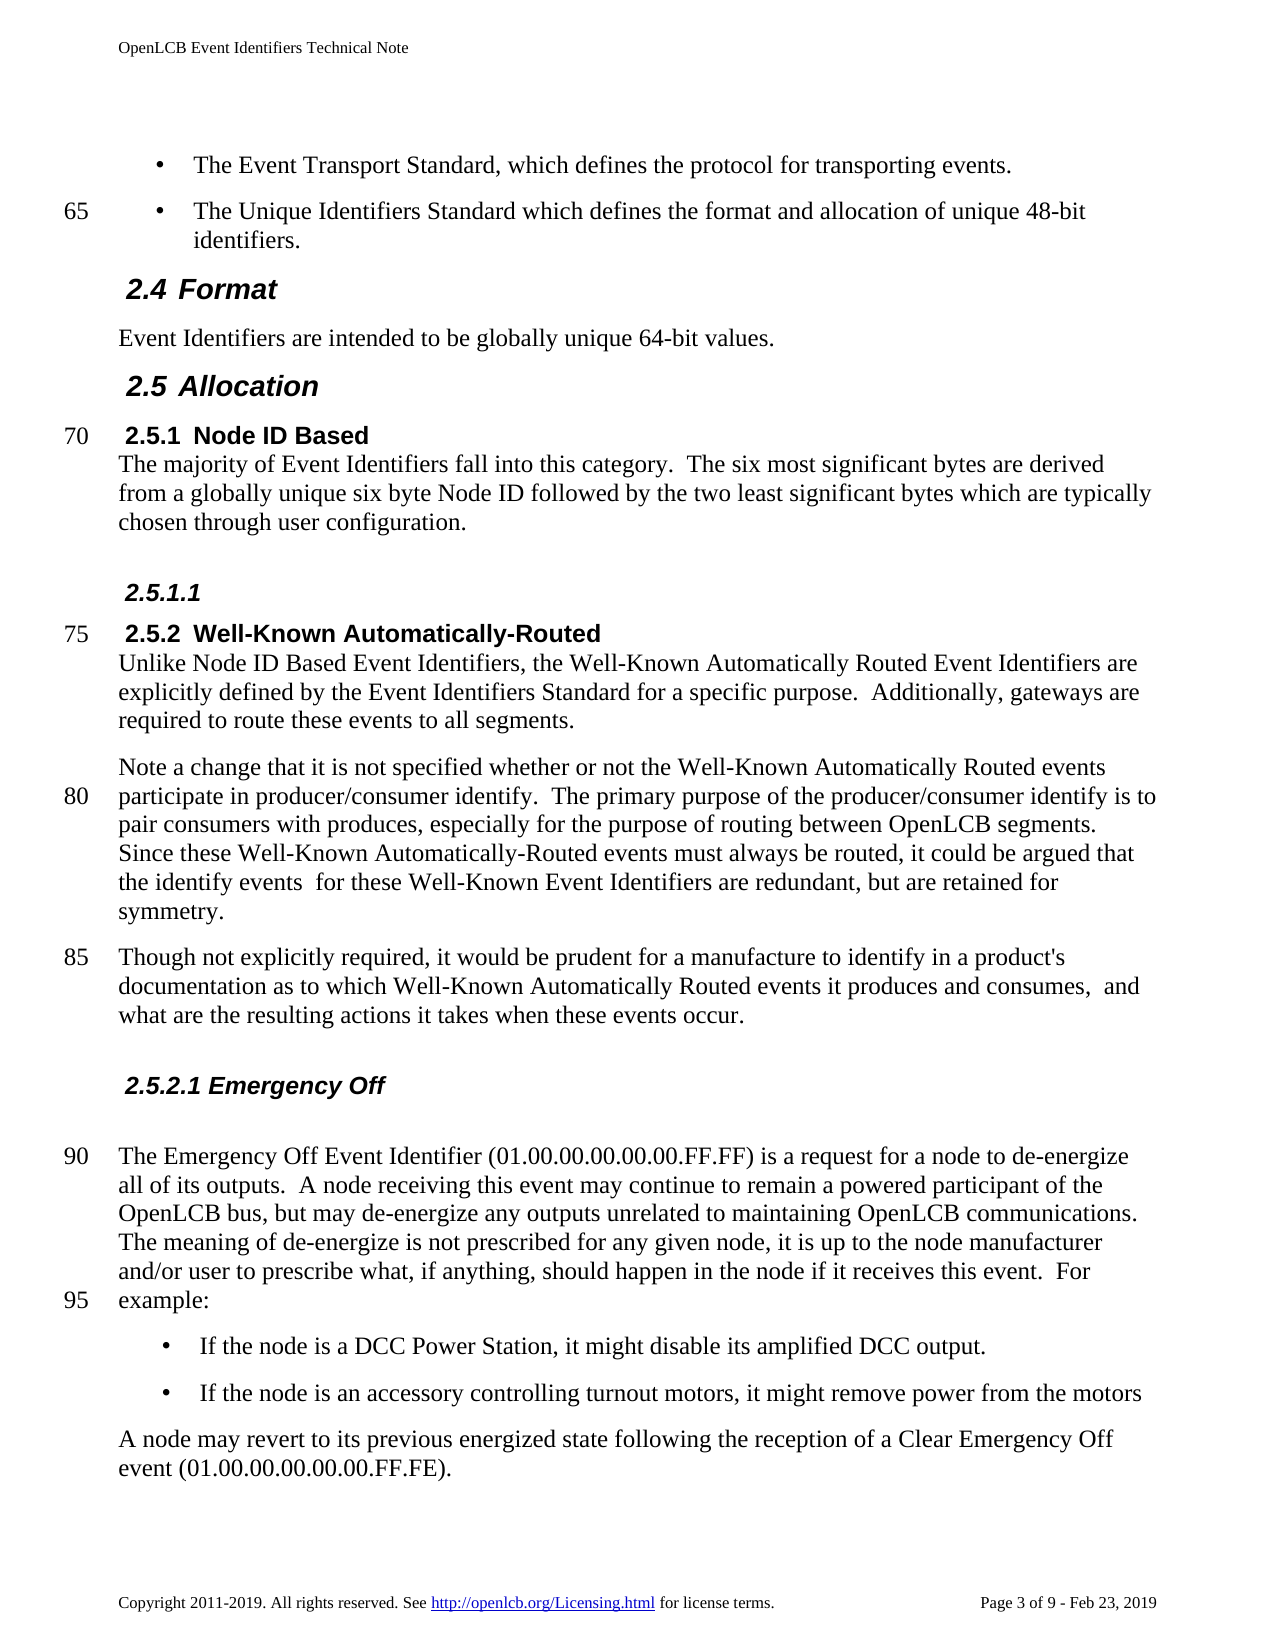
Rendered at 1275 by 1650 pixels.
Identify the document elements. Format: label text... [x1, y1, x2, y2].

text The Emergency Off Event Identifier (01.00.00.00.00.00.FF.FF) is a request for a node to de-energize all of its outputs. A node receiving this event may continue to remain a powered participant of the OpenLCB bus, but may de-energize any outputs unrelated to maintaining OpenLCB communications. The meaning of de-energize is not prescribed for any given node, it is up to the node manufacturer and/or user to prescribe what, if anything, should happen in the node if it receives this event. For example: [118, 1141, 1157, 1313]
text Unlike Node ID Based Event Identifiers, the Well-Known Automatically Routed Event Identifiers are explicitly defined by the Event Identifiers Standard for a specific purpose. Additionally, gateways are required to route these events to all segments. [118, 648, 1157, 734]
subtitle Allocation [118, 369, 1157, 403]
subtitle Format [118, 272, 1157, 305]
subtitle Emergency Off [118, 1071, 1157, 1100]
list The Event Transport Standard, which defines the protocol for transporting events. [156, 150, 1157, 179]
text Event Identifiers are intended to be globally unique 64-bit values. [118, 323, 1157, 352]
text Note a change that it is not specified whether or not the Well-Known Automatically Routed events participate in producer/consumer identify. The primary purpose of the producer/consumer identify is to pair consumers with produces, especially for the purpose of routing between OpenLCB segments. Since these Well-Known Automatically-Routed events must always be routed, it could be argued that the identify events for these Well-Known Event Identifiers are redundant, but are retained for symmetry. [118, 752, 1157, 924]
text Though not explicitly required, it would be prudent for a manufacture to identify in a product's documentation as to which Well-Known Automatically Routed events it produces and consumes, and what are the resulting actions it takes when these events occur. [118, 942, 1157, 1028]
list If the node is an accessory controlling turnout motors, it might remove power from the motors [162, 1378, 1157, 1406]
text A node may revert to its previous energized state following the reception of a Clear Emergency Off event (01.00.00.00.00.00.FF.FE). [118, 1424, 1157, 1482]
subtitle Node ID Based [118, 421, 1157, 449]
subtitle Well-Known Automatically-Routed [118, 619, 1157, 648]
list The Unique Identifiers Standard which defines the format and allocation of unique 48-bit identifiers. [156, 196, 1157, 254]
text The majority of Event Identifiers fall into this category. The six most significant bytes are derived from a globally unique six byte Node ID followed by the two least significant bytes which are typically chosen through user configuration. [118, 449, 1157, 536]
list If the node is a DCC Power Station, it might disable its amplified DCC output. [162, 1331, 1157, 1360]
